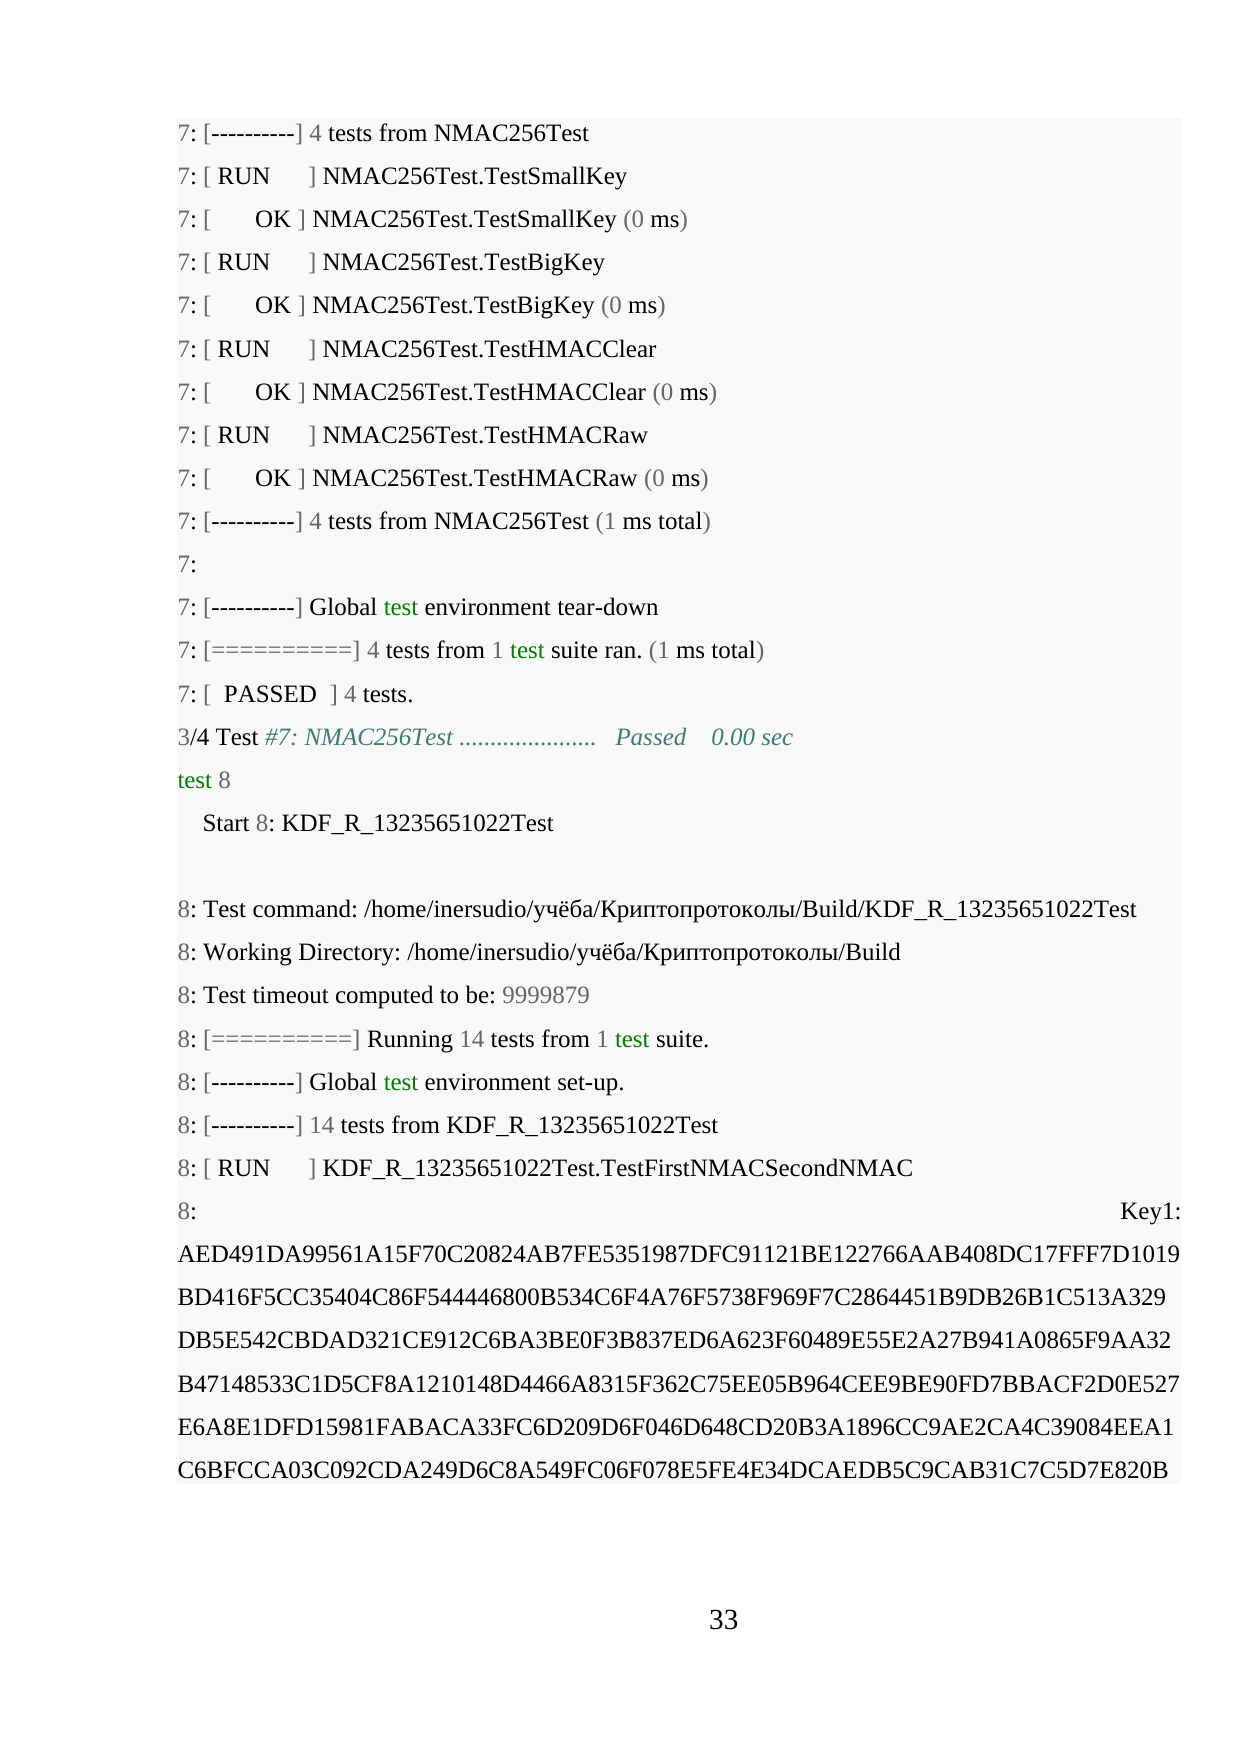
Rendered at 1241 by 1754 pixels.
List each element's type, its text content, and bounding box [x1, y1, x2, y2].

text 8: [==========] Running 14 tests from 1 test suite. [177, 1024, 1181, 1052]
text 7: [ OK ] NMAC256Test.TestSmallKey (0 ms) [177, 204, 1181, 233]
text 7: [==========] 4 tests from 1 test suite ran. (1 ms total) [177, 636, 1181, 664]
text 7: [ RUN ] NMAC256Test.TestBigKey [177, 247, 1181, 276]
text 7: [ RUN ] NMAC256Test.TestSmallKey [177, 161, 1181, 190]
text 8: Working Directory: /home/inersudio/учёба/Криптопротоколы/Build [177, 937, 1181, 966]
text 8: Test timeout computed to be: 9999879 [177, 981, 1181, 1009]
text 7: [177, 549, 1181, 578]
text 8: Key1: AED491DA99561A15F70C20824AB7FE5351987DFC91121BE122766AAB408DC17FFF7D1019BD416F5CC35404C86F544446800B534C6F4A76F5738F969F7C2864451B9DB26B1C513A329DB5E542CBDAD321CE912C6BA3BE0F3B837ED6A623F60489E55E2A27B941A0865F9AA32B47148533C1D5CF8A1210148D4466A8315F362C75EE05B964CEE9BE90FD7BBACF2D0E527E6A8E1DFD15981FABACA33FC6D209D6F046D648CD20B3A1896CC9AE2CA4C39084EEA1C6BFCCA03C092CDA249D6C8A549FC06F078E5FE4E34DCAEDB5C9CAB31C7C5D7E820B [177, 1196, 1181, 1484]
text 7: [----------] Global test environment tear-down [177, 592, 1181, 621]
text 7: [ RUN ] NMAC256Test.TestHMACClear [177, 334, 1181, 362]
text 7: [----------] 4 tests from NMAC256Test [177, 118, 1181, 147]
text 8: [----------] 14 tests from KDF_R_13235651022Test [177, 1110, 1181, 1139]
text 3/4 Test #7: NMAC256Test ...................... Passed 0.00 sec [177, 722, 1181, 751]
text 7: [ RUN ] NMAC256Test.TestHMACRaw [177, 420, 1181, 449]
text test 8 [177, 765, 1181, 794]
text 7: [ OK ] NMAC256Test.TestHMACRaw (0 ms) [177, 463, 1181, 492]
text 8: Test command: /home/inersudio/учёба/Криптопротоколы/Build/KDF_R_13235651022Test [177, 894, 1181, 923]
text 8: [ RUN ] KDF_R_13235651022Test.TestFirstNMACSecondNMAC [177, 1153, 1181, 1182]
text 7: [ OK ] NMAC256Test.TestHMACClear (0 ms) [177, 377, 1181, 406]
text 8: [----------] Global test environment set-up. [177, 1067, 1181, 1096]
text 7: [ OK ] NMAC256Test.TestBigKey (0 ms) [177, 291, 1181, 319]
text 7: [----------] 4 tests from NMAC256Test (1 ms total) [177, 506, 1181, 535]
text Start 8: KDF_R_13235651022Test [177, 808, 1181, 837]
text 7: [ PASSED ] 4 tests. [177, 679, 1181, 707]
